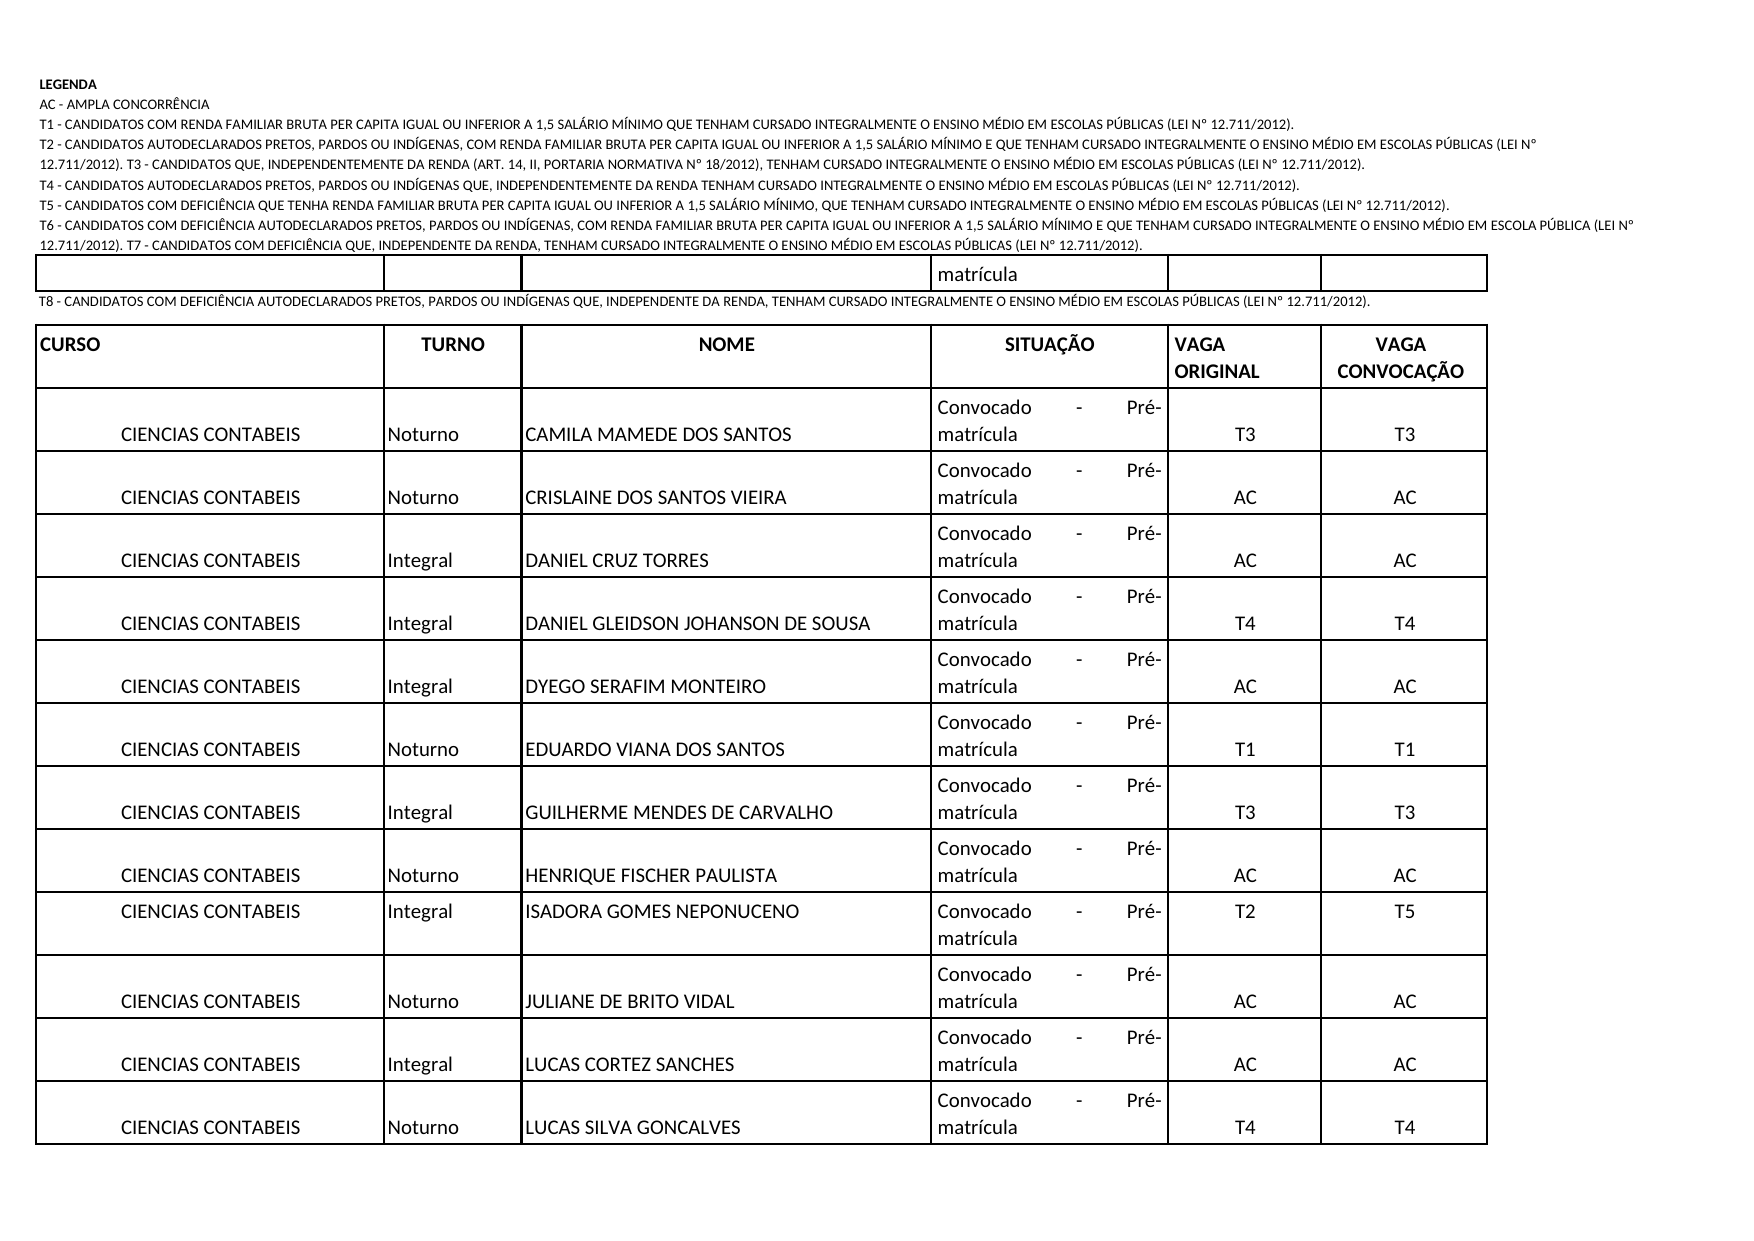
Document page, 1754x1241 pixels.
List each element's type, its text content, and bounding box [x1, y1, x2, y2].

table_header VAGA ORIGINAL [1169, 326, 1320, 387]
table_cell AC [1169, 641, 1320, 702]
table_cell CIENCIAS CONTABEIS [121, 452, 383, 513]
table_cell AC [1322, 641, 1486, 702]
table_cell AC [1322, 956, 1486, 1017]
table_cell CIENCIAS CONTABEIS [121, 1082, 383, 1143]
table_cell AC [1169, 830, 1320, 891]
table_cell T3 [1322, 767, 1486, 828]
table_cell [37, 893, 121, 954]
table_cell DANIEL GLEIDSON JOHANSON DE SOUSA [523, 578, 930, 639]
table_cell T2 [1169, 893, 1320, 954]
table_cell Integral [385, 893, 520, 954]
table_header NOME [523, 326, 930, 387]
table_cell CIENCIAS CONTABEIS [121, 704, 383, 765]
table_cell AC [1322, 830, 1486, 891]
table_cell Convocado - Pré-matrícula [932, 578, 1167, 639]
table_cell Convocado - Pré-matrícula [932, 515, 1167, 576]
table_cell [37, 256, 121, 290]
table_cell [37, 704, 121, 765]
table_cell Integral [385, 515, 520, 576]
table_cell AC [1169, 452, 1320, 513]
table_cell [37, 515, 121, 576]
table_cell T4 [1169, 578, 1320, 639]
table_header CURSO [37, 326, 121, 387]
table_cell GUILHERME MENDES DE CARVALHO [523, 767, 930, 828]
table_cell AC [1322, 515, 1486, 576]
table_cell [1322, 256, 1486, 290]
table_cell Convocado - Pré-matrícula [932, 452, 1167, 513]
table_header VAGA CONVOCAÇÃO [1322, 326, 1486, 387]
table_cell Noturno [385, 956, 520, 1017]
table_cell Convocado - Pré-matrícula [932, 956, 1167, 1017]
table_cell CIENCIAS CONTABEIS [121, 1019, 383, 1080]
table_cell CIENCIAS CONTABEIS [121, 830, 383, 891]
table_cell CRISLAINE DOS SANTOS VIEIRA [523, 452, 930, 513]
table_cell [37, 1019, 121, 1080]
table_cell CIENCIAS CONTABEIS [121, 956, 383, 1017]
table_cell Integral [385, 641, 520, 702]
table_cell T4 [1322, 1082, 1486, 1143]
table_cell Convocado - Pré-matrícula [932, 704, 1167, 765]
table_cell Noturno [385, 830, 520, 891]
table_cell CAMILA MAMEDE DOS SANTOS [523, 389, 930, 449]
table_cell CIENCIAS CONTABEIS [121, 578, 383, 639]
table_cell [121, 256, 383, 290]
table_cell ISADORA GOMES NEPONUCENO [523, 893, 930, 954]
table_cell [37, 641, 121, 702]
table_cell T4 [1169, 1082, 1320, 1143]
table_cell matrícula [932, 256, 1167, 290]
table_cell [37, 767, 121, 828]
table_cell Noturno [385, 452, 520, 513]
table_cell AC [1322, 1019, 1486, 1080]
table_cell [37, 452, 121, 513]
table_cell CIENCIAS CONTABEIS [121, 515, 383, 576]
table_cell [37, 389, 121, 449]
table_cell CIENCIAS CONTABEIS [121, 893, 383, 954]
table_cell CIENCIAS CONTABEIS [121, 641, 383, 702]
table_cell Integral [385, 767, 520, 828]
table_header SITUAÇÃO [932, 326, 1167, 387]
table_cell Convocado - Pré-matrícula [932, 893, 1167, 954]
table_cell T4 [1322, 578, 1486, 639]
table_cell T5 [1322, 893, 1486, 954]
table_cell T3 [1322, 389, 1486, 449]
table_cell Convocado - Pré-matrícula [932, 767, 1167, 828]
text T8 - CANDIDATOS COM DEFICIÊNCIA AUTODECLARADOS PRETOS, PARDOS OU INDÍGENAS QUE, INDEPENDENTE DA RENDA, TENHAM CURSADO INTEGRALMENTE O ENSINO MÉDIO EM ESCOLAS PÚBLICAS (LEI Nº 12.711/2012). [39, 292, 1688, 310]
table_cell Noturno [385, 704, 520, 765]
table_cell Convocado - Pré-matrícula [932, 1082, 1167, 1143]
table_cell Convocado - Pré-matrícula [932, 1019, 1167, 1080]
table_cell EDUARDO VIANA DOS SANTOS [523, 704, 930, 765]
table_cell JULIANE DE BRITO VIDAL [523, 956, 930, 1017]
table_cell AC [1169, 956, 1320, 1017]
table_cell Convocado - Pré-matrícula [932, 830, 1167, 891]
table_cell LUCAS CORTEZ SANCHES [523, 1019, 930, 1080]
table_header TURNO [385, 326, 520, 387]
table_cell DANIEL CRUZ TORRES [523, 515, 930, 576]
table_cell [37, 578, 121, 639]
table_cell T1 [1169, 704, 1320, 765]
table_cell [523, 256, 930, 290]
table_cell Noturno [385, 389, 520, 449]
table_cell LUCAS SILVA GONCALVES [523, 1082, 930, 1143]
table_cell CIENCIAS CONTABEIS [121, 767, 383, 828]
table_cell Convocado - Pré-matrícula [932, 389, 1167, 449]
table_cell [1169, 256, 1320, 290]
table_cell [37, 830, 121, 891]
table_cell Integral [385, 578, 520, 639]
table_cell T1 [1322, 704, 1486, 765]
table_cell AC [1322, 452, 1486, 513]
table_header [121, 326, 383, 387]
table_cell AC [1169, 515, 1320, 576]
table_cell Integral [385, 1019, 520, 1080]
table_cell CIENCIAS CONTABEIS [121, 389, 383, 449]
table_cell HENRIQUE FISCHER PAULISTA [523, 830, 930, 891]
table_cell Convocado - Pré-matrícula [932, 641, 1167, 702]
table_cell [385, 256, 520, 290]
table_cell DYEGO SERAFIM MONTEIRO [523, 641, 930, 702]
table_cell Noturno [385, 1082, 520, 1143]
table_cell T3 [1169, 389, 1320, 449]
table_cell [37, 956, 121, 1017]
table_cell [37, 1082, 121, 1143]
table_cell T3 [1169, 767, 1320, 828]
table_cell AC [1169, 1019, 1320, 1080]
